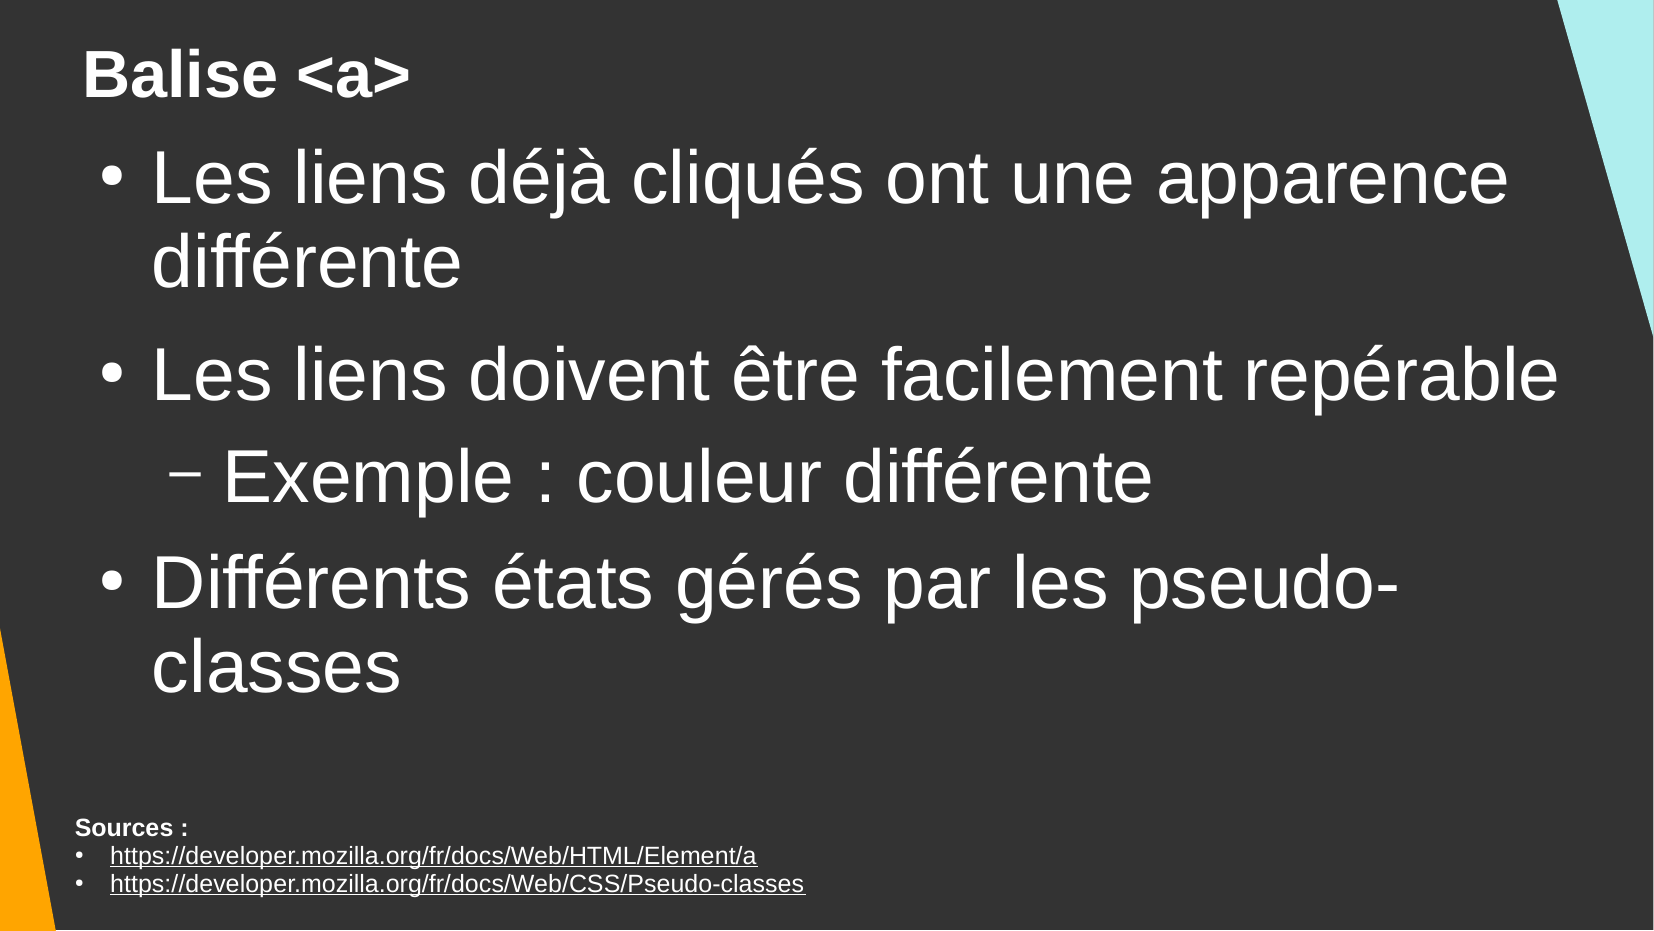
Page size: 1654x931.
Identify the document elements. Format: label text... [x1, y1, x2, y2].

text_box [1557, 0, 1654, 340]
text_box Sources : https://developer.mozilla.org/fr/docs/Web/HTML/Element/a https://developer.mozilla.org/fr/docs/Web/CSS/Pseudo-classes [60, 806, 1546, 931]
text_box [0, 628, 56, 931]
list Les liens déjà cliqués ont une apparence différente Les liens doivent être facilement repérable Exemple : couleur différente Différents états gérés par les pseudo-classes [80, 135, 1605, 718]
title Balise <a> [82, 37, 1571, 114]
